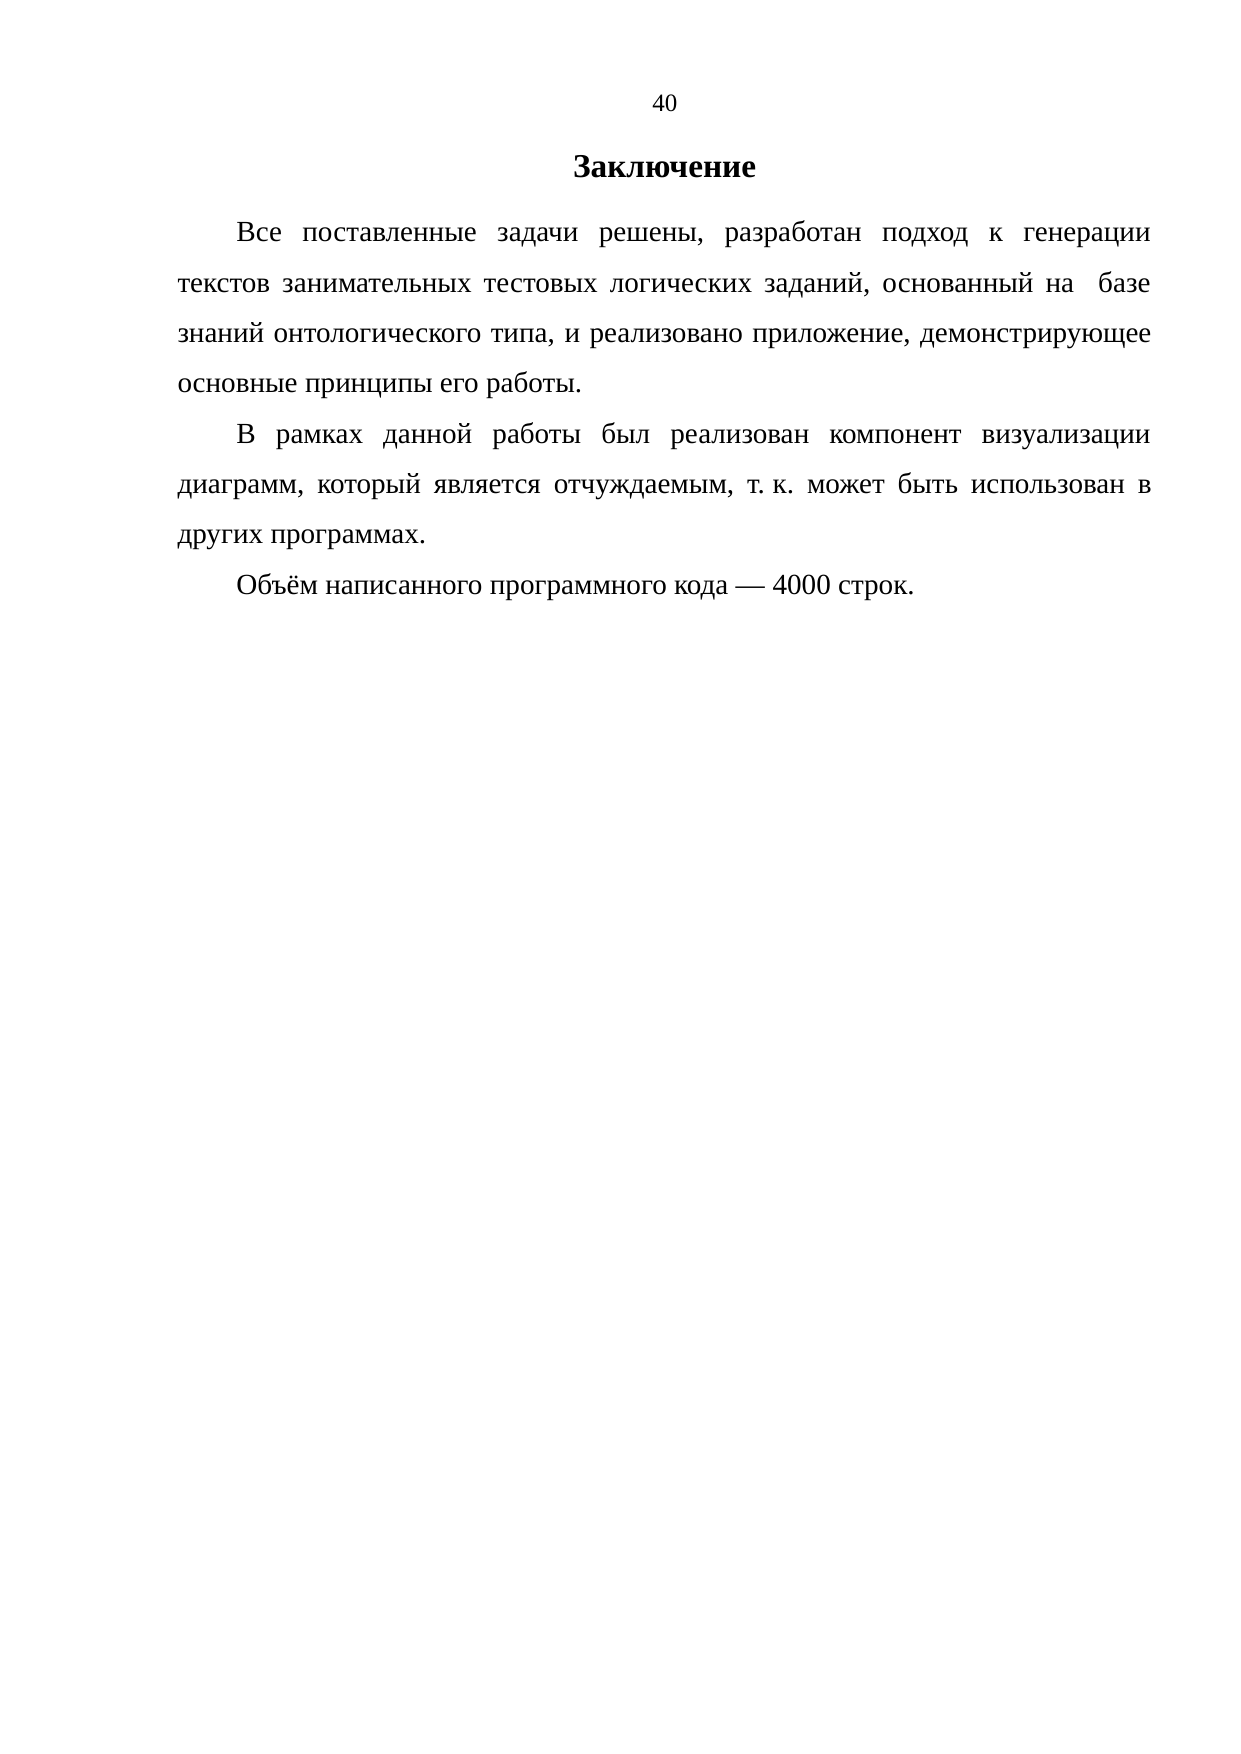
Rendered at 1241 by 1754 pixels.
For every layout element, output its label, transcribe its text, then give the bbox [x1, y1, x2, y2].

text Объём написанного программного кода — 4000 строк. [177, 567, 1152, 600]
text В рамках данной работы был реализован компонент визуализации диаграмм, который является отчуждаемым, т. к. может быть использован в других программах. [177, 416, 1152, 550]
subtitle Заключение [177, 147, 1152, 185]
text Все поставленные задачи решены, разработан подход к генерации текстов занимательных тестовых логических заданий, основанный на базе знаний онтологического типа, и реализовано приложение, демонстрирующее основные принципы его работы. [177, 214, 1152, 399]
